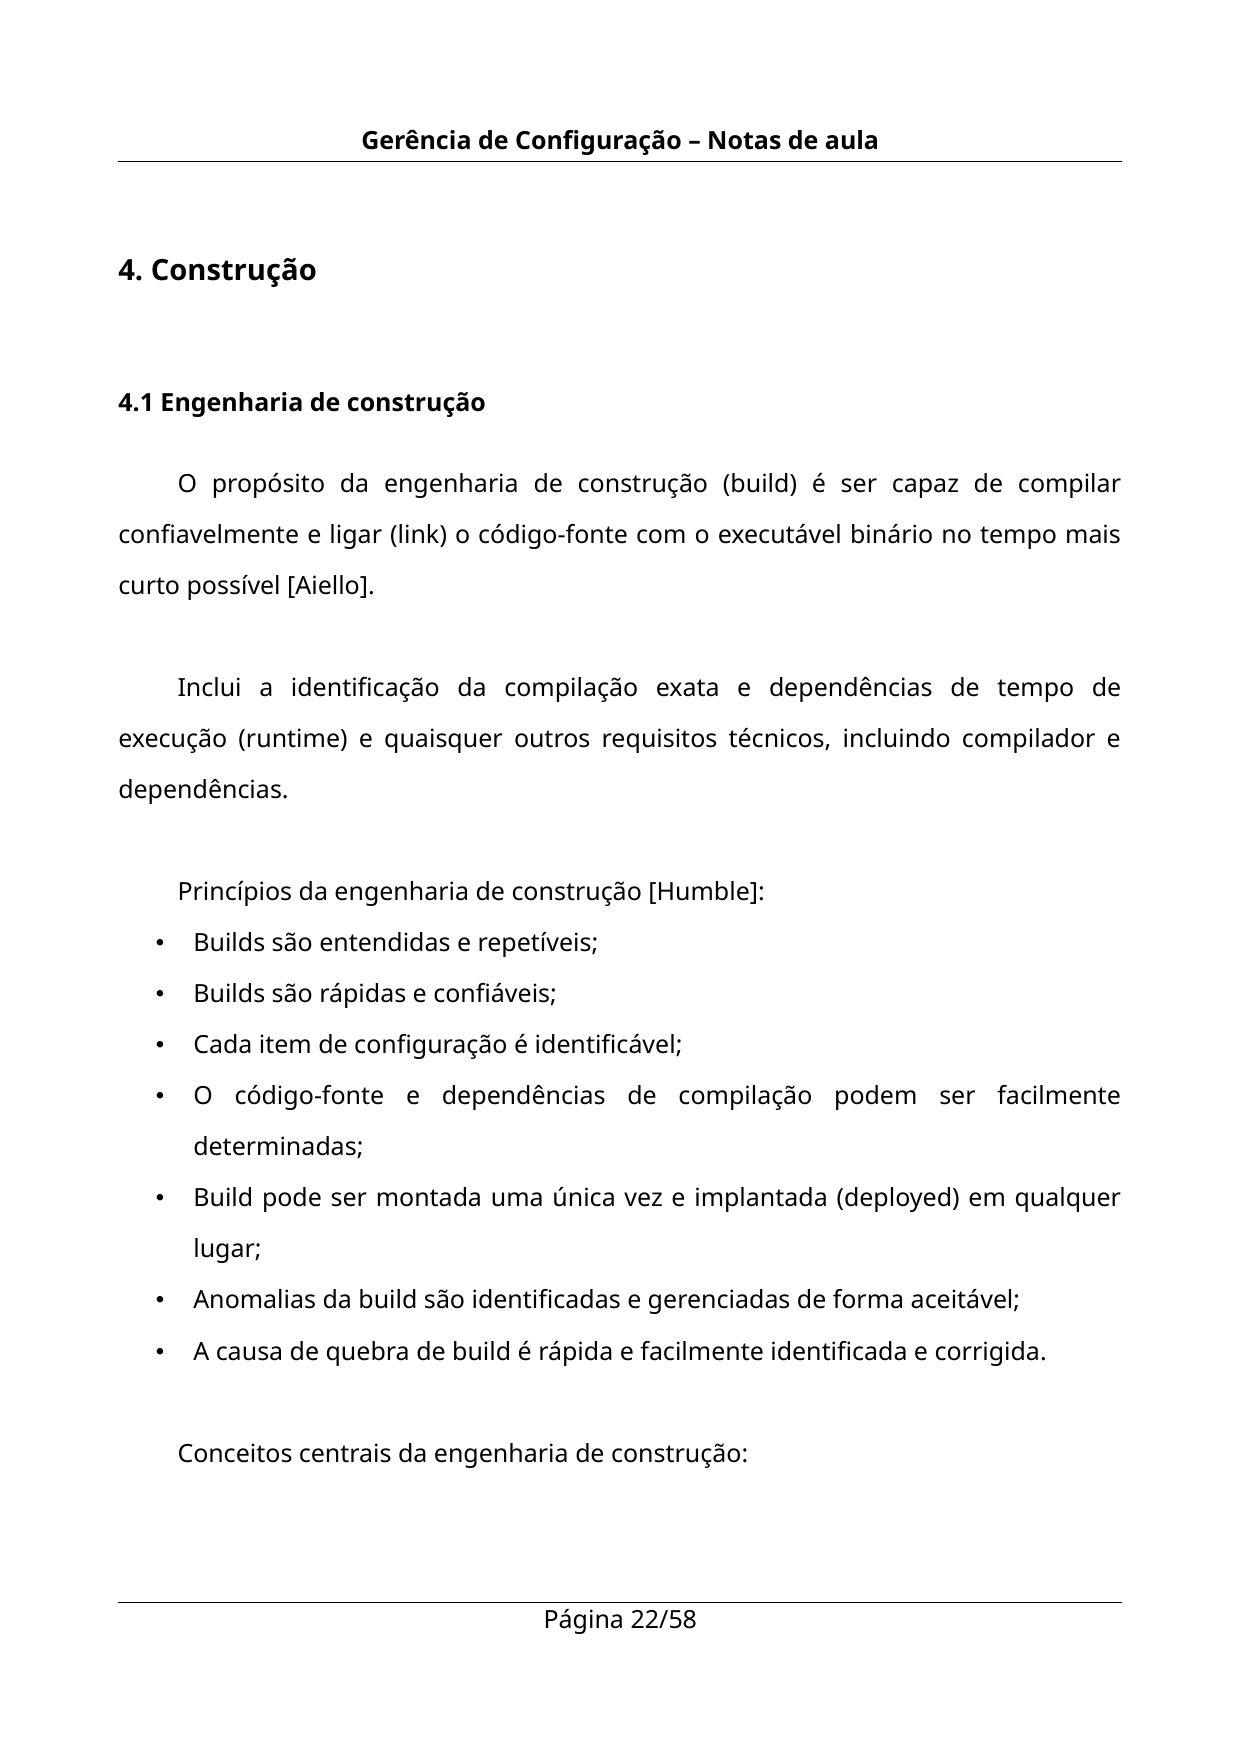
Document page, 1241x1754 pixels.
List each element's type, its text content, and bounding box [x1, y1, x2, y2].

subtitle 4.1 Engenharia de construção [118, 385, 1122, 419]
list Anomalias da build são identificadas e gerenciadas de forma aceitável; [156, 1282, 1122, 1316]
list Builds são entendidas e repetíveis; [156, 925, 1122, 959]
list O código-fonte e dependências de compilação podem ser facilmente determinadas; [156, 1078, 1122, 1163]
text Inclui a identificação da compilação exata e dependências de tempo de execução (runtime) e quaisquer outros requisitos técnicos, incluindo compilador e dependências. [118, 669, 1122, 806]
text O propósito da engenharia de construção (build) é ser capaz de compilar confiavelmente e ligar (link) o código-fonte com o executável binário no tempo mais curto possível [Aiello]. [118, 465, 1122, 602]
text Conceitos centrais da engenharia de construção: [118, 1435, 1122, 1469]
list Builds são rápidas e confiáveis; [156, 976, 1122, 1010]
list Build pode ser montada uma única vez e implantada (deployed) em qualquer lugar; [156, 1180, 1122, 1265]
subtitle 4. Construção [118, 249, 1122, 289]
list A causa de quebra de build é rápida e facilmente identificada e corrigida. [156, 1333, 1122, 1367]
list Cada item de configuração é identificável; [156, 1027, 1122, 1061]
text Princípios da engenharia de construção [Humble]: [118, 874, 1122, 908]
